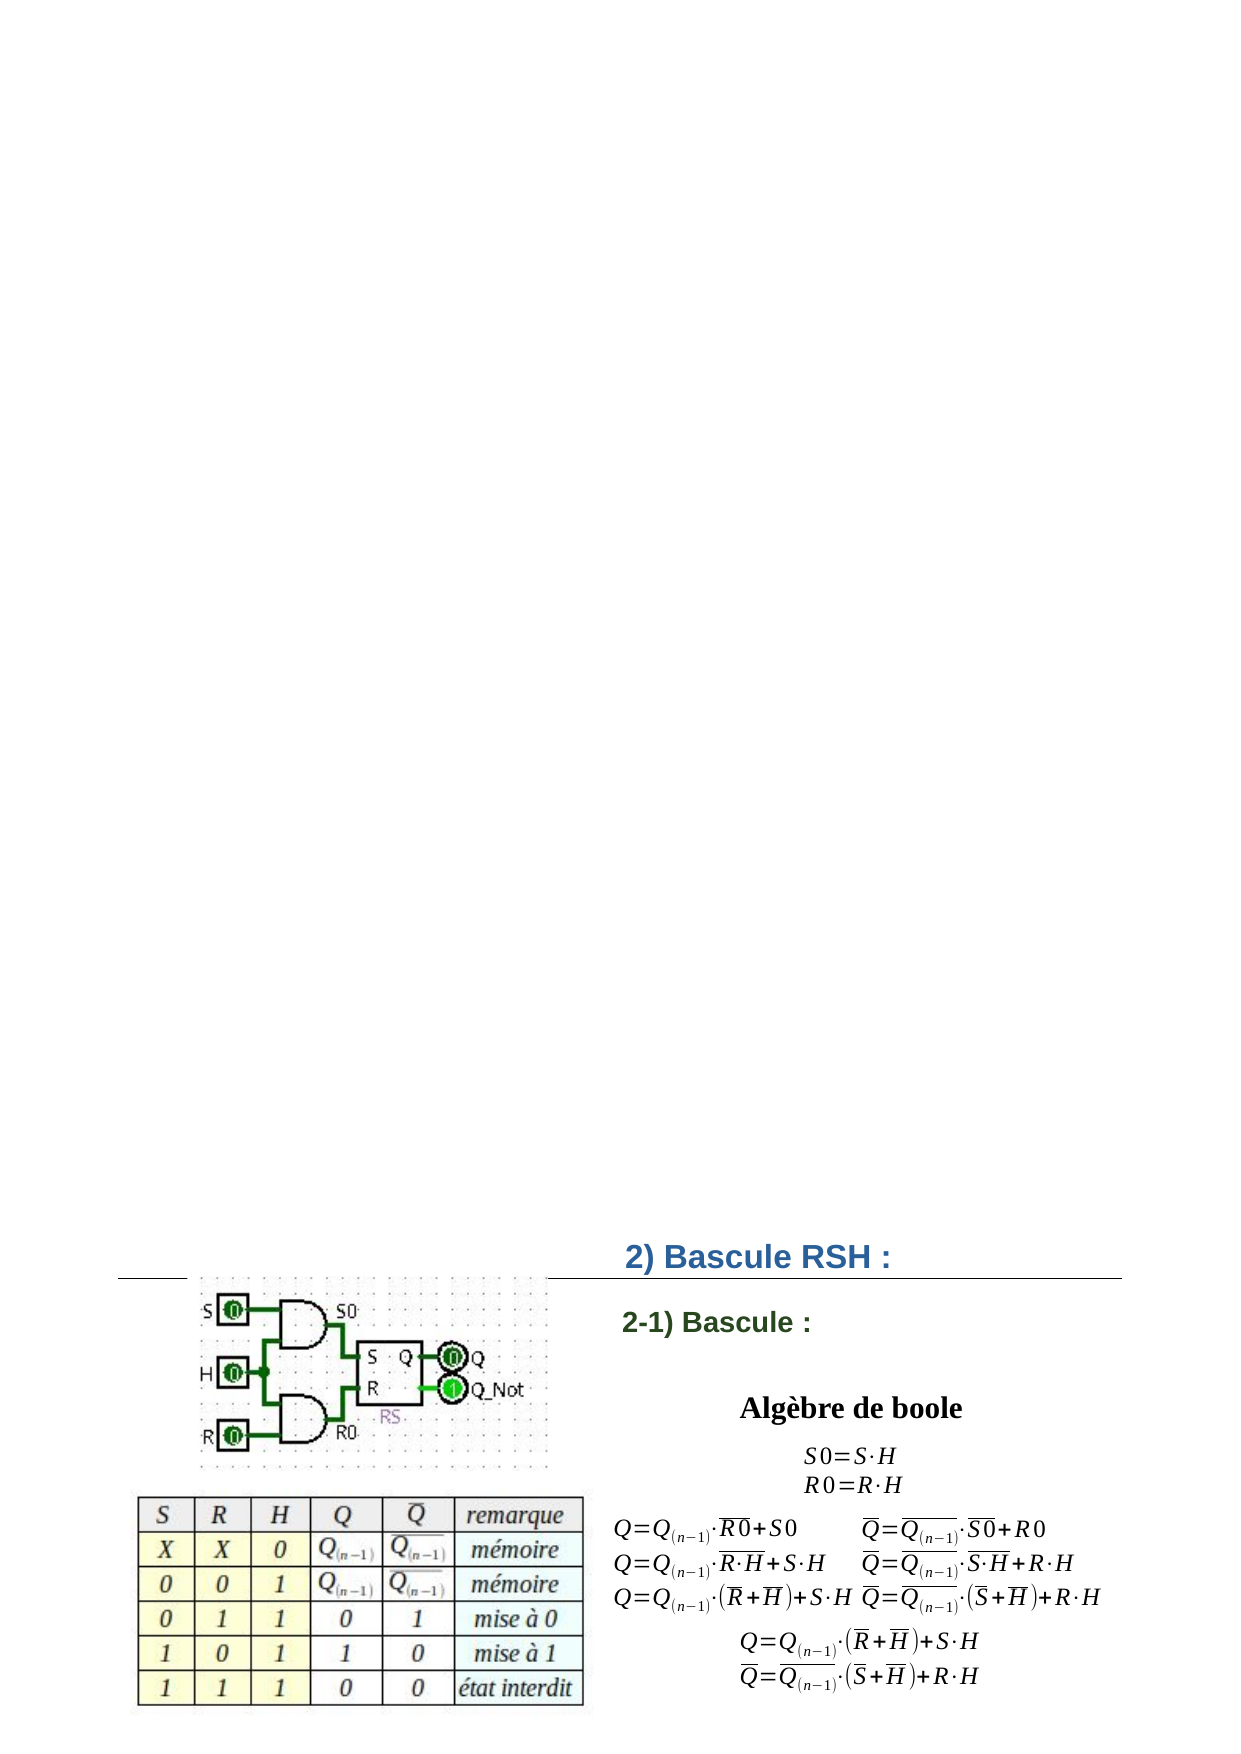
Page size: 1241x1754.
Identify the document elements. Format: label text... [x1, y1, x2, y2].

picture [187, 1276, 549, 1471]
subtitle 2) Bascule RSH : [118, 1234, 1122, 1278]
subtitle 2-1) Bascule : [549, 1305, 1122, 1339]
text Algèbre de boole [725, 1390, 977, 1426]
subtitle [118, 1305, 187, 1339]
picture [130, 1489, 595, 1717]
